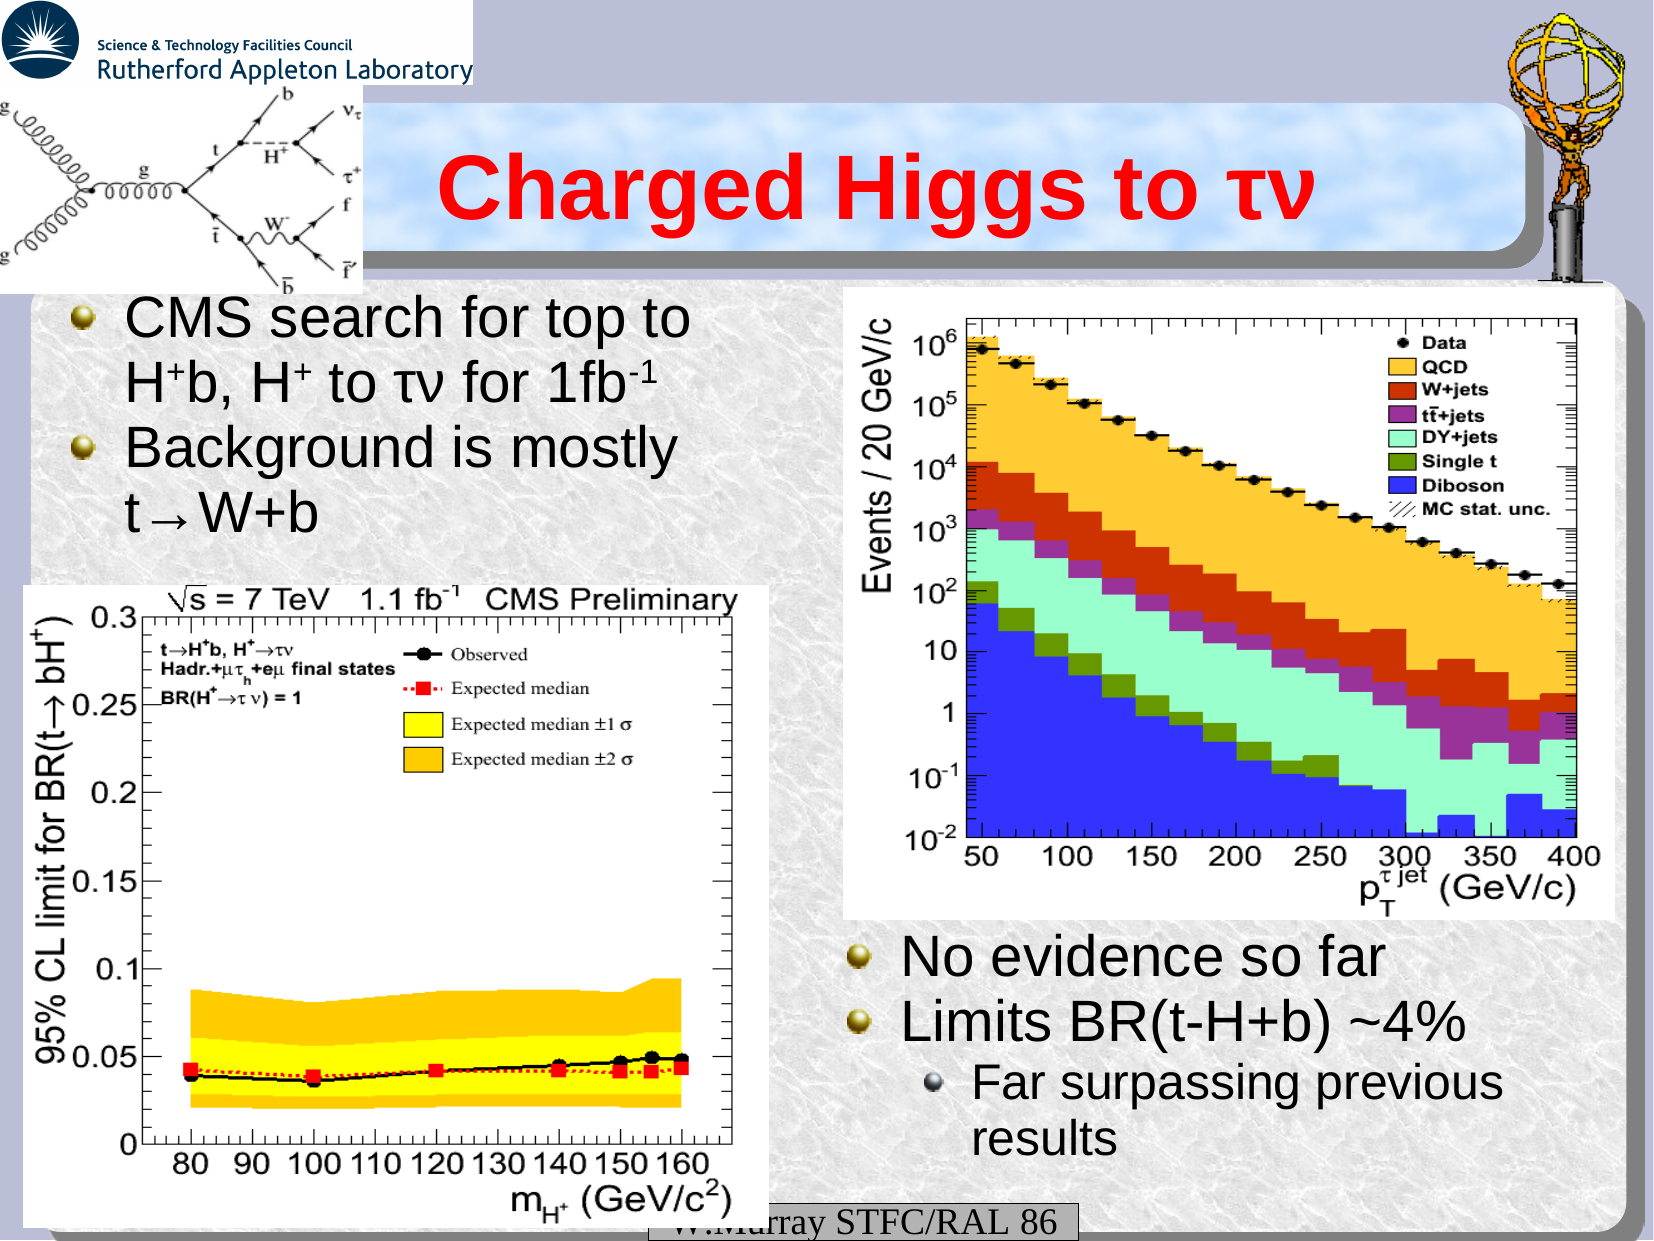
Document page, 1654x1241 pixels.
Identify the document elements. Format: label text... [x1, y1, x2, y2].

title Charged Higgs to τν [363, 112, 1512, 263]
picture [0, 0, 1654, 1232]
list No evidence so far Limits BR(t-H+b) ~4% Far surpassing previous results [829, 924, 1581, 1229]
list CMS search for top to H+b, H+ to τν for 1fb-1 Background is mostly t→W+b [53, 284, 803, 715]
